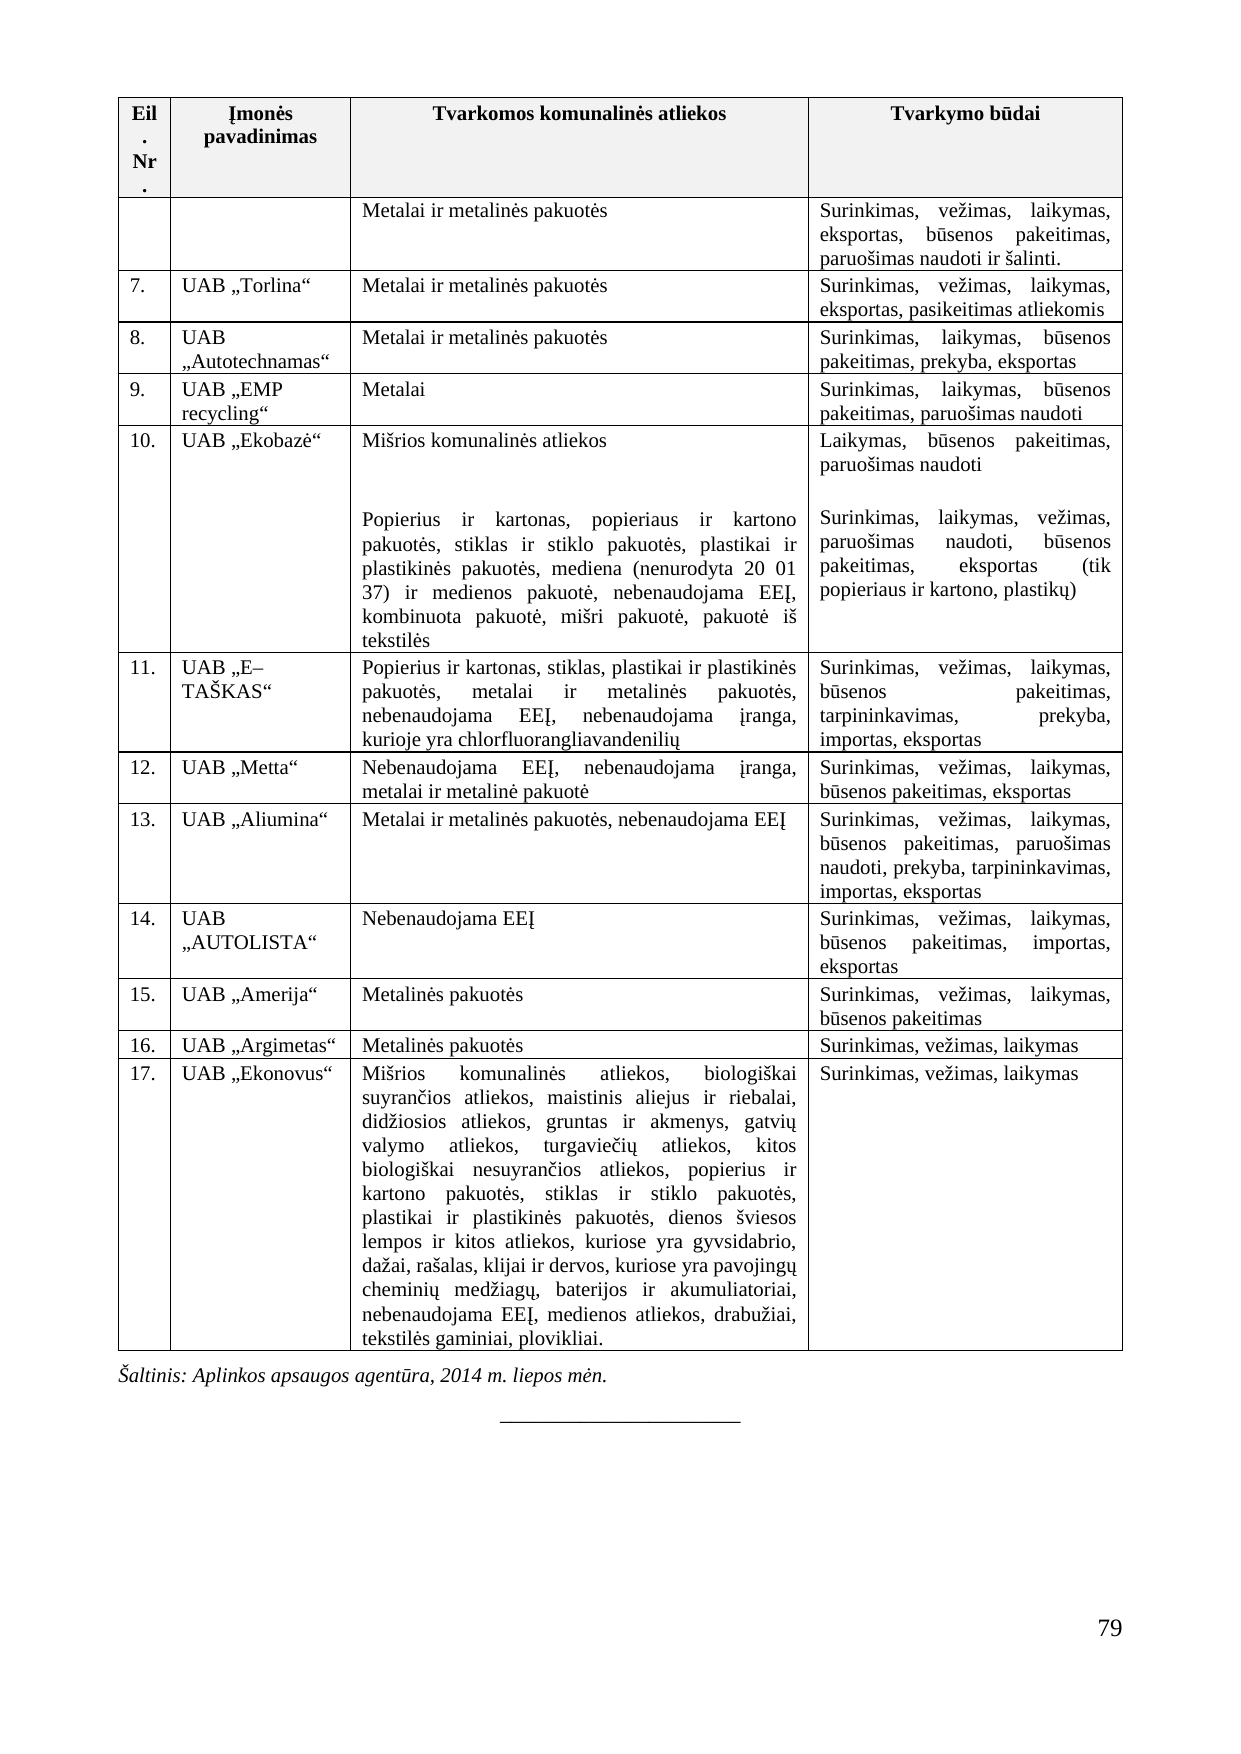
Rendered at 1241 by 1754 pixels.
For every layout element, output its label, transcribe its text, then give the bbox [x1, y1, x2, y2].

table_cell UAB „Autotechnamas“ [171, 323, 350, 373]
table_cell UAB „Ekobazė“ [171, 426, 350, 652]
table_cell Surinkimas, vežimas, laikymas, eksportas, būsenos pakeitimas, paruošimas naudoti ir šalinti. [809, 198, 1122, 270]
table_cell [171, 198, 350, 270]
table_cell 9. [119, 374, 170, 424]
table_cell Metalai ir metalinės pakuotės [351, 323, 808, 373]
table_cell UAB „Argimetas“ [171, 1031, 350, 1057]
table_cell 7. [119, 271, 170, 321]
table_cell Surinkimas, laikymas, būsenos pakeitimas, paruošimas naudoti [809, 374, 1122, 424]
table_cell Surinkimas, laikymas, būsenos pakeitimas, prekyba, eksportas [809, 323, 1122, 373]
table_cell 17. [119, 1059, 170, 1349]
table_cell UAB „Ekonovus“ [171, 1059, 350, 1349]
table_cell Surinkimas, vežimas, laikymas, būsenos pakeitimas, eksportas [809, 753, 1122, 803]
table_header Tvarkymo būdai [809, 98, 1122, 197]
table_cell Surinkimas, vežimas, laikymas [809, 1031, 1122, 1057]
table_cell 10. [119, 426, 170, 652]
table_cell UAB „Aliumina“ [171, 804, 350, 903]
table_header Eil. Nr. [119, 98, 170, 197]
table_cell Surinkimas, vežimas, laikymas, eksportas, pasikeitimas atliekomis [809, 271, 1122, 321]
table_cell 8. [119, 323, 170, 373]
table_cell Metalai ir metalinės pakuotės [351, 271, 808, 321]
table_cell Surinkimas, vežimas, laikymas, būsenos pakeitimas [809, 979, 1122, 1030]
table_cell UAB „Metta“ [171, 753, 350, 803]
table_cell 12. [119, 753, 170, 803]
table_cell Mišrios komunalinės atliekos, biologiškai suyrančios atliekos, maistinis aliejus ir riebalai, didžiosios atliekos, gruntas ir akmenys, gatvių valymo atliekos, turgaviečių atliekos, kitos biologiškai nesuyrančios atliekos, popierius ir kartono pakuotės, stiklas ir stiklo pakuotės, plastikai ir plastikinės pakuotės, dienos šviesos lempos ir kitos atliekos, kuriose yra gyvsidabrio, dažai, rašalas, klijai ir dervos, kuriose yra pavojingų cheminių medžiagų, baterijos ir akumuliatoriai, nebenaudojama EEĮ, medienos atliekos, drabužiai, tekstilės gaminiai, plovikliai. [351, 1059, 808, 1349]
table_header Įmonės pavadinimas [171, 98, 350, 197]
table_cell Popierius ir kartonas, stiklas, plastikai ir plastikinės pakuotės, metalai ir metalinės pakuotės, nebenaudojama EEĮ, nebenaudojama įranga, kurioje yra chlorfluorangliavandenilių [351, 653, 808, 751]
table_cell 16. [119, 1031, 170, 1057]
table_cell UAB „E–TAŠKAS“ [171, 653, 350, 751]
table_cell Metalai ir metalinės pakuotės [351, 198, 808, 270]
table_cell 14. [119, 904, 170, 978]
table_cell Surinkimas, vežimas, laikymas, būsenos pakeitimas, importas, eksportas [809, 904, 1122, 978]
table_cell Mišrios komunalinės atliekos Popierius ir kartonas, popieriaus ir kartono pakuotės, stiklas ir stiklo pakuotės, plastikai ir plastikinės pakuotės, mediena (nenurodyta 20 01 37) ir medienos pakuotė, nebenaudojama EEĮ, kombinuota pakuotė, mišri pakuotė, pakuotė iš tekstilės [351, 426, 808, 652]
table_cell 13. [119, 804, 170, 903]
table_cell Metalai [351, 374, 808, 424]
table_cell UAB „AUTOLISTA“ [171, 904, 350, 978]
table_cell Surinkimas, vežimas, laikymas [809, 1059, 1122, 1349]
table_cell Metalai ir metalinės pakuotės, nebenaudojama EEĮ [351, 804, 808, 903]
table_cell UAB „Torlina“ [171, 271, 350, 321]
table_cell Surinkimas, vežimas, laikymas, būsenos pakeitimas, paruošimas naudoti, prekyba, tarpininkavimas, importas, eksportas [809, 804, 1122, 903]
table_cell Metalinės pakuotės [351, 979, 808, 1030]
table_cell 11. [119, 653, 170, 751]
table_cell Nebenaudojama EEĮ [351, 904, 808, 978]
table_cell Metalinės pakuotės [351, 1031, 808, 1057]
text _____________________ [118, 1399, 1122, 1425]
table_cell UAB „Amerija“ [171, 979, 350, 1030]
table_cell Laikymas, būsenos pakeitimas, paruošimas naudoti Surinkimas, laikymas, vežimas, paruošimas naudoti, būsenos pakeitimas, eksportas (tik popieriaus ir kartono, plastikų) [809, 426, 1122, 652]
table_cell Nebenaudojama EEĮ, nebenaudojama įranga, metalai ir metalinė pakuotė [351, 753, 808, 803]
text Šaltinis: Aplinkos apsaugos agentūra, 2014 m. liepos mėn. [118, 1363, 1122, 1387]
table_cell 15. [119, 979, 170, 1030]
table_header Tvarkomos komunalinės atliekos [351, 98, 808, 197]
table_cell UAB „EMP recycling“ [171, 374, 350, 424]
table_cell Surinkimas, vežimas, laikymas, būsenos pakeitimas, tarpininkavimas, prekyba, importas, eksportas [809, 653, 1122, 751]
table_cell [119, 198, 170, 270]
